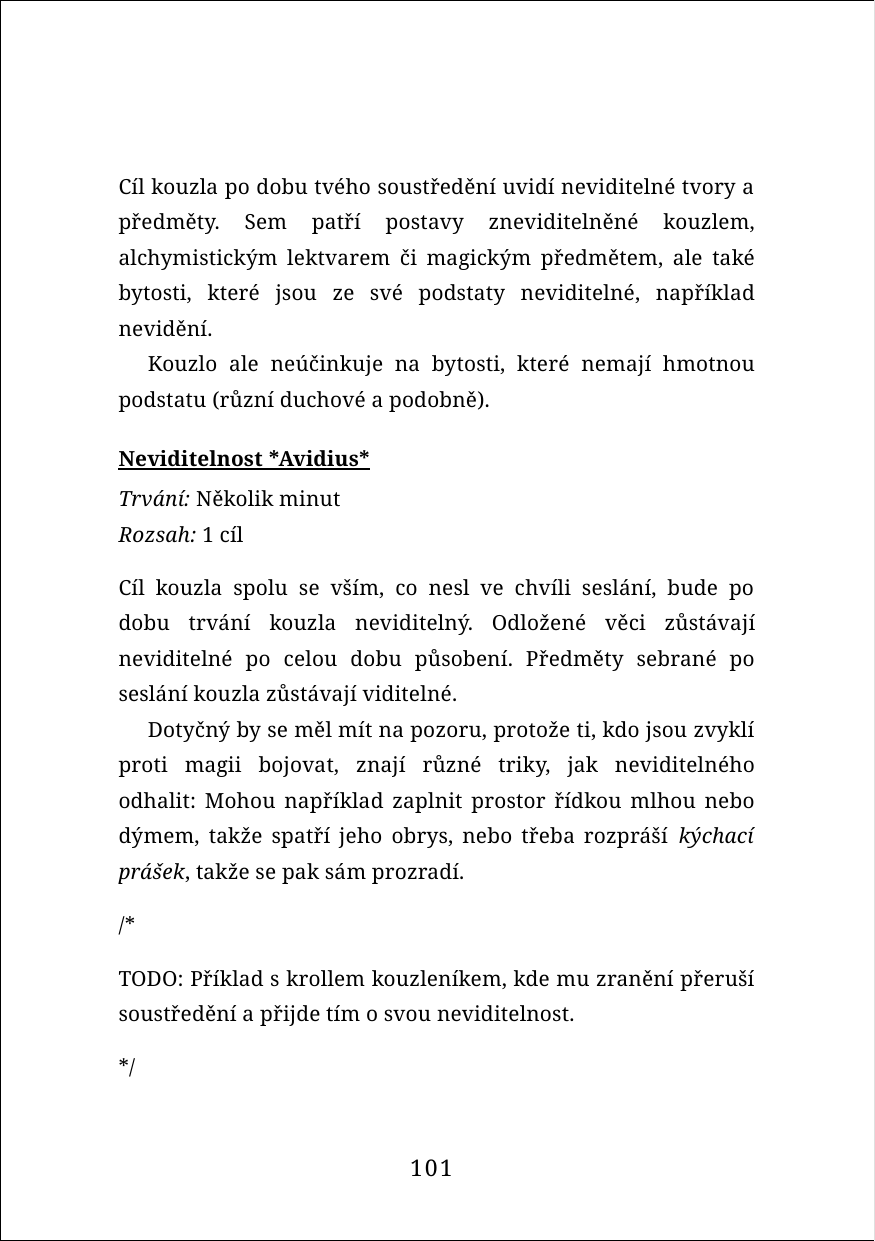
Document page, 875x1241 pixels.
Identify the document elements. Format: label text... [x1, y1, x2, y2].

subtitle Neviditelnost *Avidius* [118, 444, 756, 472]
text Cíl kouzla spolu se vším, co nesl ve chvíli seslání, bude po dobu trvání kouzla neviditelný. Odložené věci zůstávají neviditelné po celou dobu působení. Předměty sebrané po seslání kouzla zůstávají viditelné. Dotyčný by se měl mít na pozoru, protože ti, kdo jsou zvyklí proti magii bojovat, znají různé triky, jak neviditelného odhalit: Mohou například zaplnit prostor řídkou mlhou nebo dýmem, takže spatří jeho obrys, nebo třeba rozpráší kýchací prášek, takže se pak sám prozradí. [118, 573, 756, 886]
text Trvání: Několik minut Rozsah: 1 cíl [118, 484, 756, 548]
text /* [118, 910, 756, 939]
text TODO: Příklad s krollem kouzleníkem, kde mu zranění přeruší soustředění a přijde tím o svou neviditelnost. [118, 964, 756, 1028]
text Cíl kouzla po dobu tvého soustředění uvidí neviditelné tvory a předměty. Sem patří postavy zneviditelněné kouzlem, alchymistickým lektvarem či magickým předmětem, ale také bytosti, které jsou ze své podstaty neviditelné, například nevidění. Kouzlo ale neúčinkuje na bytosti, které nemají hmotnou podstatu (různí duchové a podobně). [118, 172, 756, 413]
text */ [118, 1052, 756, 1081]
